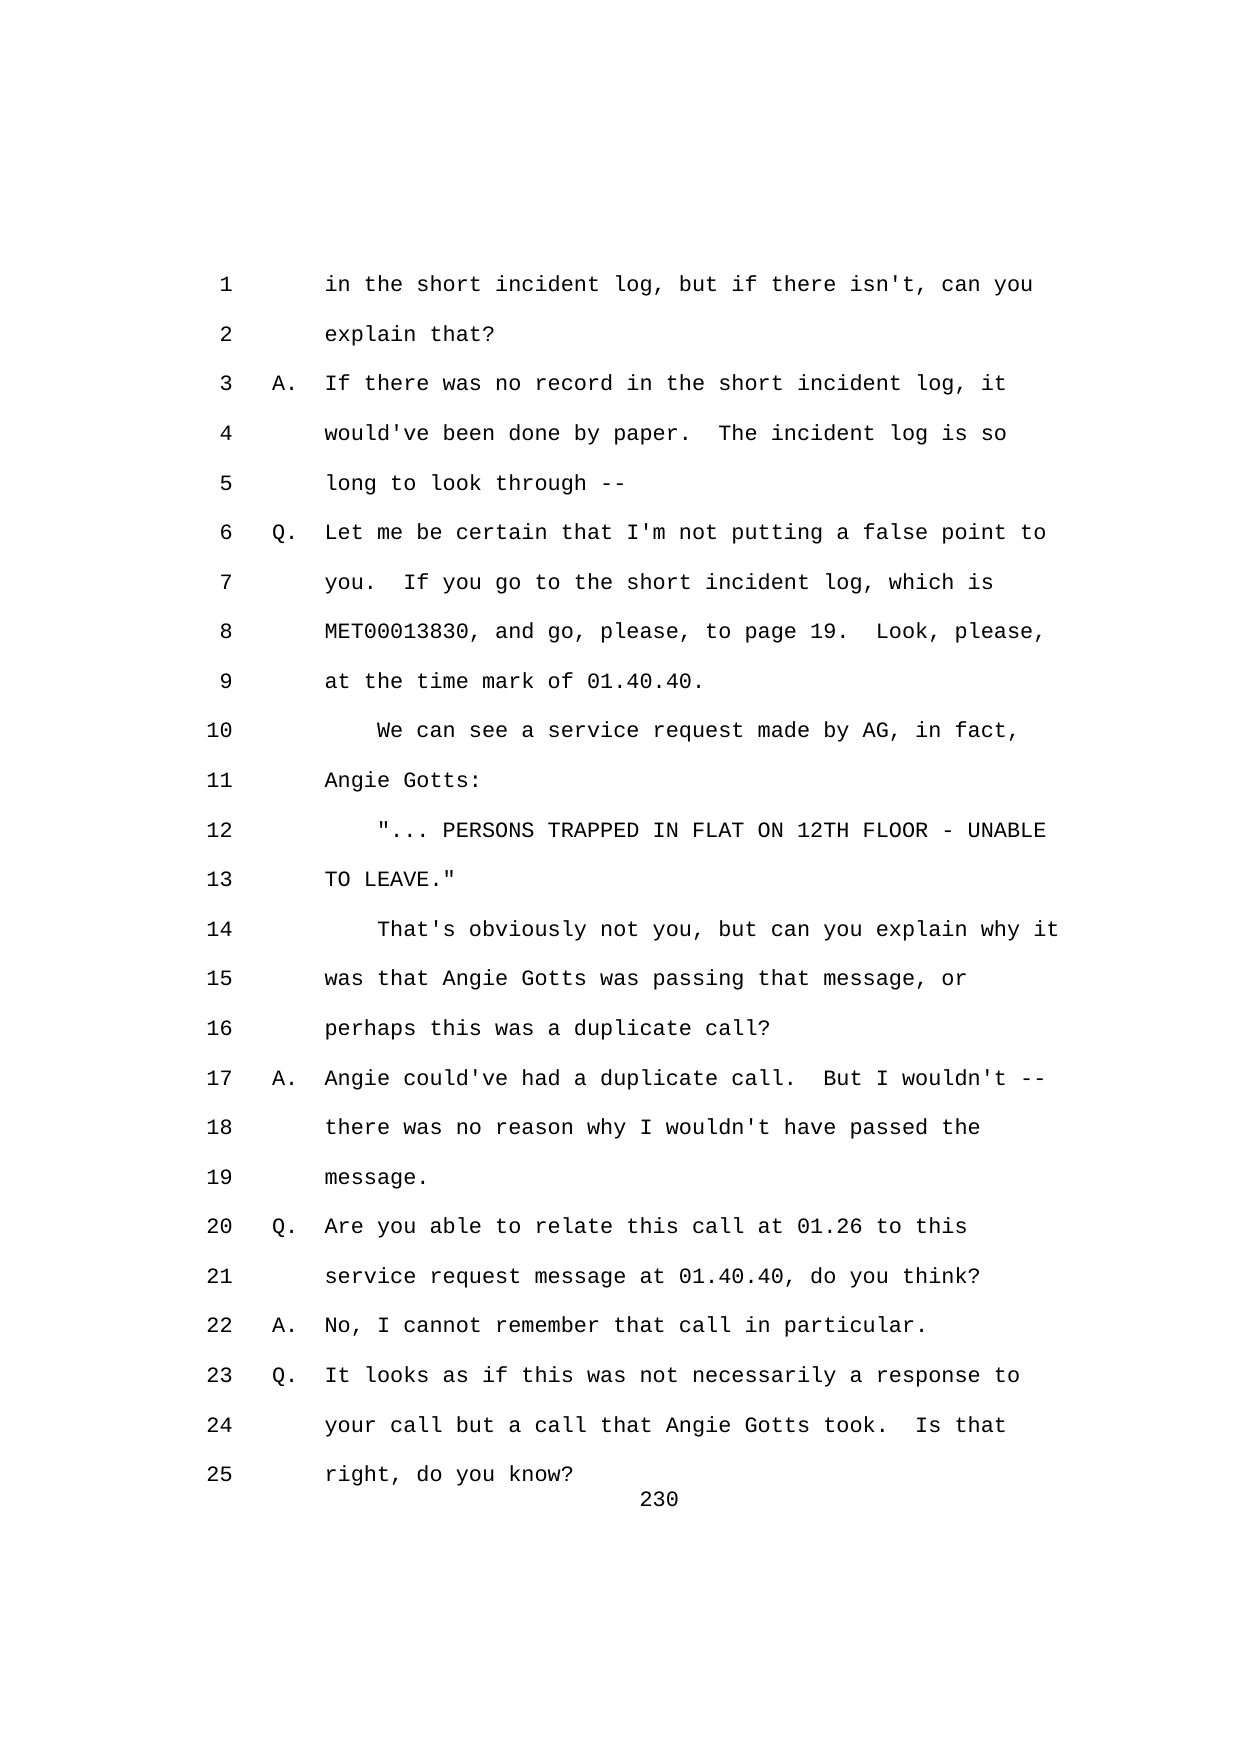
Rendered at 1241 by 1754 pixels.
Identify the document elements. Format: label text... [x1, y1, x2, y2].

text 16 perhaps this was a duplicate call? [75, 1017, 1165, 1042]
text 2 explain that? [75, 323, 1165, 348]
text 19 message. [75, 1166, 1165, 1191]
text 12 "... PERSONS TRAPPED IN FLAT ON 12TH FLOOR - UNABLE [75, 819, 1165, 843]
text 3 A. If there was no record in the short incident log, it [75, 372, 1165, 397]
text 24 your call but a call that Angie Gotts took. Is that [75, 1414, 1165, 1438]
text 15 was that Angie Gotts was passing that message, or [75, 967, 1165, 992]
text 8 MET00013830, and go, please, to page 19. Look, please, [75, 620, 1165, 645]
text 1 in the short incident log, but if there isn't, can you [75, 273, 1165, 298]
text 14 That's obviously not you, but can you explain why it [75, 918, 1165, 943]
text 7 you. If you go to the short incident log, which is [75, 571, 1165, 596]
text 9 at the time mark of 01.40.40. [75, 670, 1165, 695]
text 23 Q. It looks as if this was not necessarily a response to [75, 1364, 1165, 1389]
text 20 Q. Are you able to relate this call at 01.26 to this [75, 1215, 1165, 1240]
text 4 would've been done by paper. The incident log is so [75, 422, 1165, 447]
text 6 Q. Let me be certain that I'm not putting a false point to [75, 521, 1165, 546]
text 25 right, do you know? [75, 1463, 1165, 1488]
text 17 A. Angie could've had a duplicate call. But I wouldn't -- [75, 1067, 1165, 1091]
text 13 TO LEAVE." [75, 868, 1165, 893]
text 230 [75, 1488, 1165, 1513]
text 22 A. No, I cannot remember that call in particular. [75, 1314, 1165, 1339]
text 21 service request message at 01.40.40, do you think? [75, 1265, 1165, 1290]
text 11 Angie Gotts: [75, 769, 1165, 794]
text 18 there was no reason why I wouldn't have passed the [75, 1116, 1165, 1141]
text 5 long to look through -- [75, 472, 1165, 496]
text 10 We can see a service request made by AG, in fact, [75, 719, 1165, 744]
